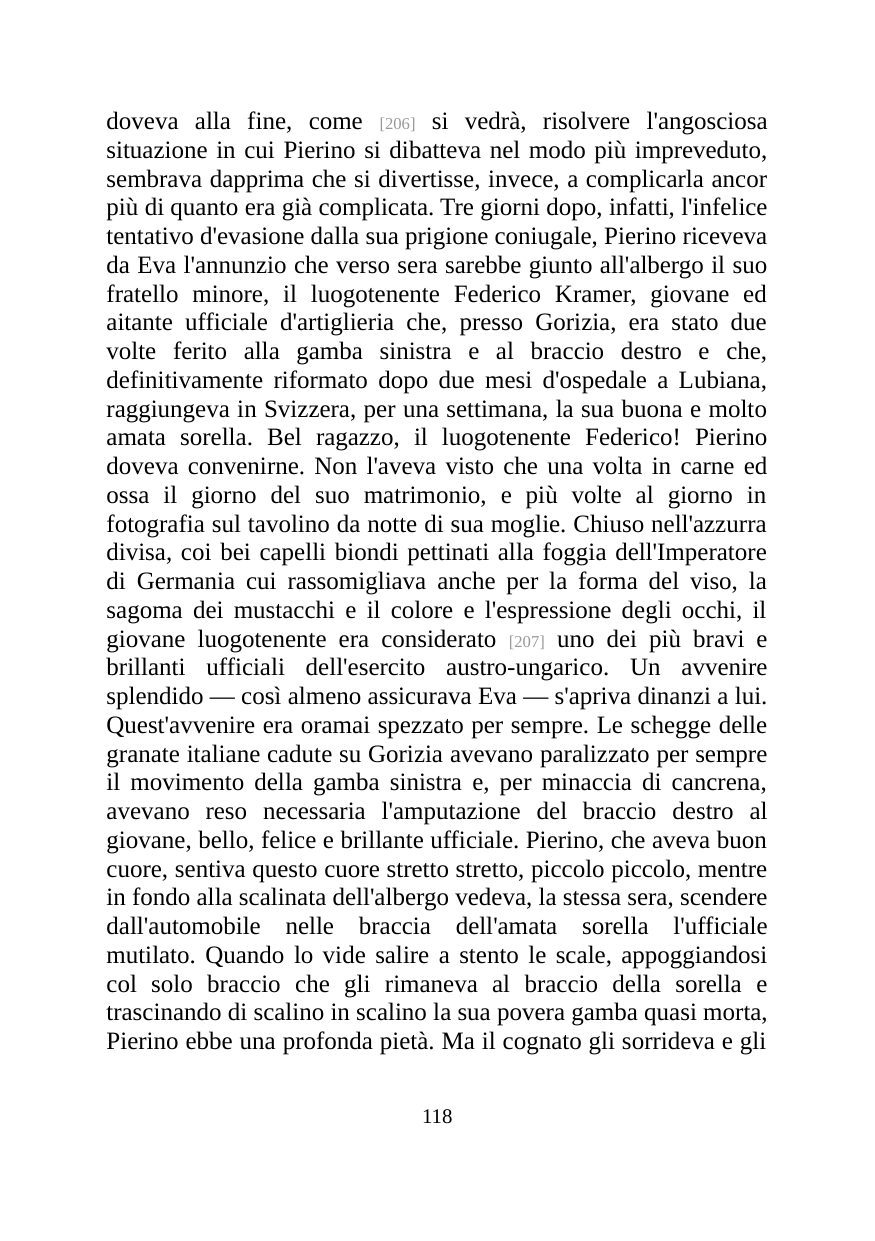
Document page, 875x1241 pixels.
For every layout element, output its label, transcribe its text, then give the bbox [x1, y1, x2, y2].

text doveva alla fine, come [206] si vedrà, risolvere l'angosciosa situazione in cui Pierino si dibatteva nel modo più impreveduto, sembrava dapprima che si divertisse, invece, a complicarla ancor più di quanto era già complicata. Tre giorni dopo, infatti, l'infelice tentativo d'evasione dalla sua prigione coniugale, Pierino riceveva da Eva l'annunzio che verso sera sarebbe giunto all'albergo il suo fratello minore, il luogotenente Federico Kramer, giovane ed aitante ufficiale d'artiglieria che, presso Gorizia, era stato due volte ferito alla gamba sinistra e al braccio destro e che, definitivamente riformato dopo due mesi d'ospedale a Lubiana, raggiungeva in Svizzera, per una settimana, la sua buona e molto amata sorella. Bel ragazzo, il luogotenente Federico! Pierino doveva convenirne. Non l'aveva visto che una volta in carne ed ossa il giorno del suo matrimonio, e più volte al giorno in fotografia sul tavolino da notte di sua moglie. Chiuso nell'azzurra divisa, coi bei capelli biondi pettinati alla foggia dell'Imperatore di Germania cui rassomigliava anche per la forma del viso, la sagoma dei mustacchi e il colore e l'espressione degli occhi, il giovane luogotenente era considerato [207] uno dei più bravi e brillanti ufficiali dell'esercito austro-ungarico. Un avvenire splendido — così almeno assicurava Eva — s'apriva dinanzi a lui. Quest'avvenire era oramai spezzato per sempre. Le schegge delle granate italiane cadute su Gorizia avevano paralizzato per sempre il movimento della gamba sinistra e, per minaccia di cancrena, avevano reso necessaria l'amputazione del braccio destro al giovane, bello, felice e brillante ufficiale. Pierino, che aveva buon cuore, sentiva questo cuore stretto stretto, piccolo piccolo, mentre in fondo alla scalinata dell'albergo vedeva, la stessa sera, scendere dall'automobile nelle braccia dell'amata sorella l'ufficiale mutilato. Quando lo vide salire a stento le scale, appoggiandosi col solo braccio che gli rimaneva al braccio della sorella e trascinando di scalino in scalino la sua povera gamba quasi morta, Pierino ebbe una profonda pietà. Ma il cognato gli sorrideva e gli [106, 106, 768, 1055]
